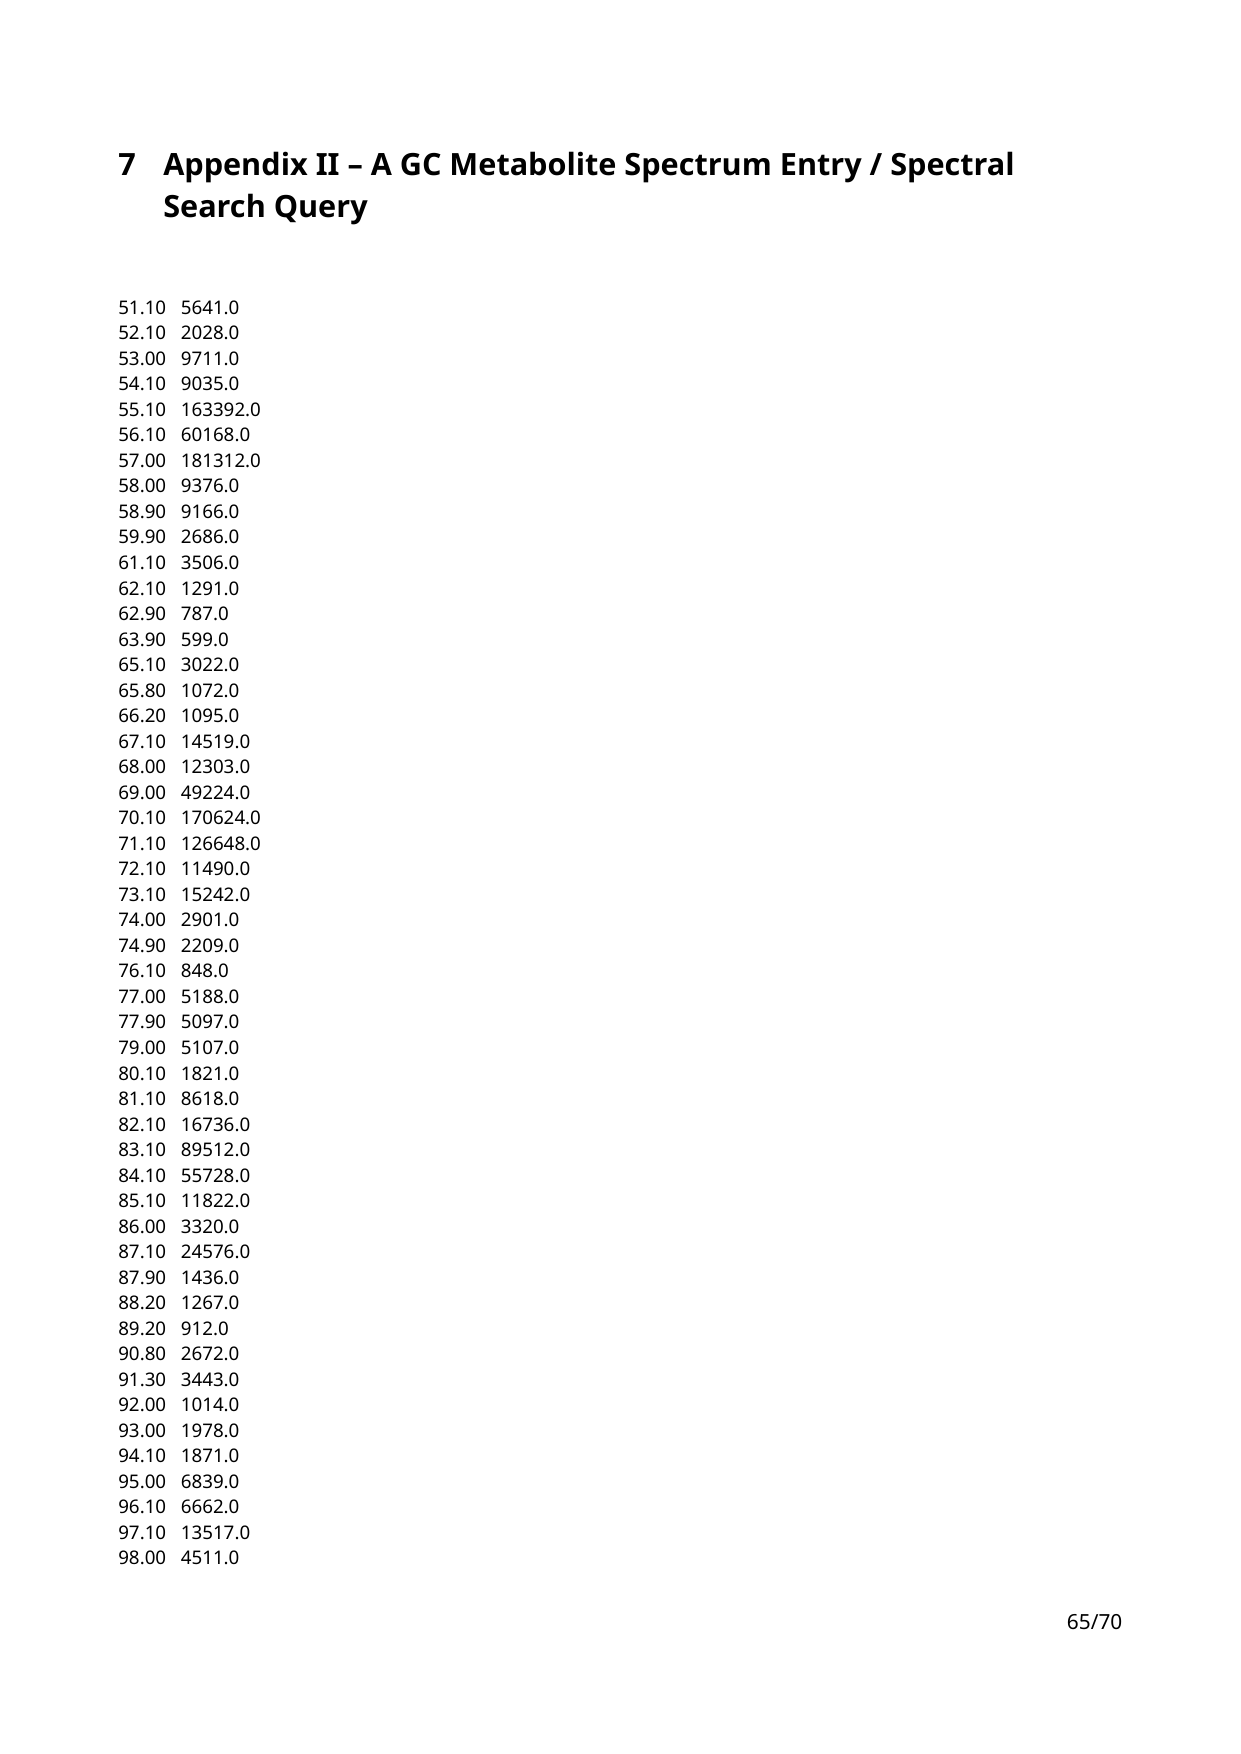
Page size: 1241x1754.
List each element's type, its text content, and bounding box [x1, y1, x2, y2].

text 65.10 3022.0 [118, 651, 1122, 677]
text 69.00 49224.0 [118, 779, 1122, 804]
text 74.90 2209.0 [118, 932, 1122, 958]
text 92.00 1014.0 [118, 1392, 1122, 1417]
text 79.00 5107.0 [118, 1034, 1122, 1060]
text 77.90 5097.0 [118, 1009, 1122, 1034]
text 91.30 3443.0 [118, 1366, 1122, 1392]
text 72.10 11490.0 [118, 856, 1122, 881]
text 54.10 9035.0 [118, 371, 1122, 396]
text 85.10 11822.0 [118, 1187, 1122, 1213]
text 67.10 14519.0 [118, 728, 1122, 753]
text 66.20 1095.0 [118, 702, 1122, 728]
text 82.10 16736.0 [118, 1111, 1122, 1136]
text 80.10 1821.0 [118, 1060, 1122, 1085]
text 57.00 181312.0 [118, 447, 1122, 473]
text 62.10 1291.0 [118, 575, 1122, 600]
text 70.10 170624.0 [118, 804, 1122, 830]
text 95.00 6839.0 [118, 1468, 1122, 1494]
text 62.90 787.0 [118, 600, 1122, 626]
text 73.10 15242.0 [118, 881, 1122, 907]
subtitle Appendix II – A GC Metabolite Spectrum Entry / Spectral Search Query [118, 143, 1122, 227]
text 96.10 6662.0 [118, 1494, 1122, 1519]
text 81.10 8618.0 [118, 1085, 1122, 1111]
text 76.10 848.0 [118, 958, 1122, 983]
text 55.10 163392.0 [118, 396, 1122, 422]
text 86.00 3320.0 [118, 1213, 1122, 1238]
text 68.00 12303.0 [118, 753, 1122, 779]
text 63.90 599.0 [118, 626, 1122, 651]
text 74.00 2901.0 [118, 907, 1122, 932]
text 65.80 1072.0 [118, 677, 1122, 702]
text 93.00 1978.0 [118, 1417, 1122, 1443]
text 59.90 2686.0 [118, 524, 1122, 549]
text 84.10 55728.0 [118, 1162, 1122, 1187]
text 89.20 912.0 [118, 1315, 1122, 1341]
text 71.10 126648.0 [118, 830, 1122, 856]
text 51.10 5641.0 [118, 294, 1122, 320]
text 61.10 3506.0 [118, 549, 1122, 575]
text 98.00 4511.0 [118, 1545, 1122, 1570]
text 53.00 9711.0 [118, 345, 1122, 371]
text 77.00 5188.0 [118, 983, 1122, 1009]
text 58.00 9376.0 [118, 473, 1122, 498]
text 83.10 89512.0 [118, 1136, 1122, 1162]
text 56.10 60168.0 [118, 422, 1122, 447]
text 87.90 1436.0 [118, 1264, 1122, 1289]
text 88.20 1267.0 [118, 1289, 1122, 1315]
text 97.10 13517.0 [118, 1519, 1122, 1545]
text 90.80 2672.0 [118, 1341, 1122, 1366]
text 58.90 9166.0 [118, 498, 1122, 524]
text 87.10 24576.0 [118, 1238, 1122, 1264]
text 94.10 1871.0 [118, 1443, 1122, 1468]
text 52.10 2028.0 [118, 320, 1122, 345]
